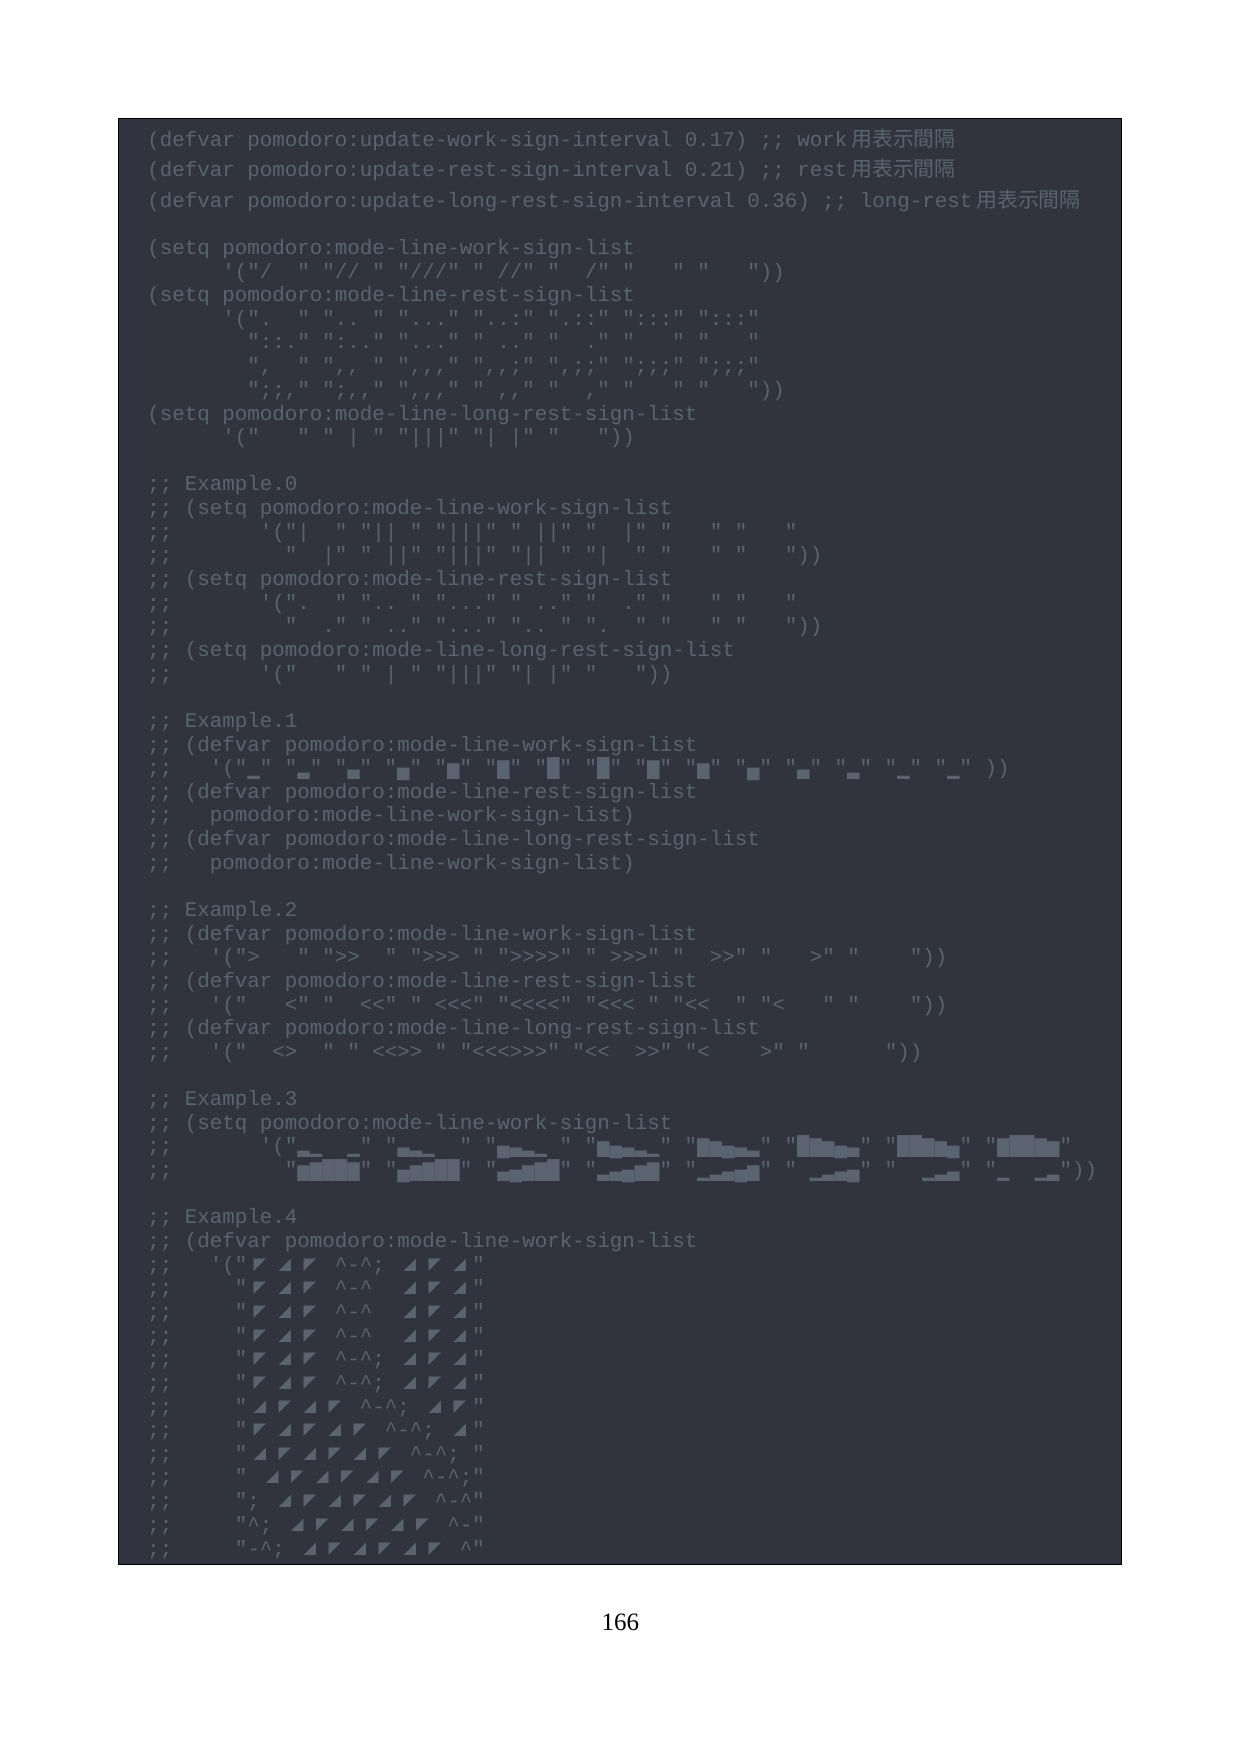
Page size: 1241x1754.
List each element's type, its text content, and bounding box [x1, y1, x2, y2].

text ;; '(" <> " " <<>> " "<<<>>>" "<< >>" "< >" " ")) [119, 1037, 1121, 1061]
text ;; '(" <" " <<" " <<<" "<<<<" "<<< " "<< " "< " " ")) [119, 990, 1121, 1013]
text ;; '("> " ">> " ">>> " ">>>>" " >>>" " >>" " >" " ")) [119, 942, 1121, 966]
text ;; pomodoro:mode-line-work-sign-list) [119, 801, 1121, 824]
text ;; '(" " " | " "|||" "| |" " ")) [119, 659, 1121, 682]
text ;; Example.3 [119, 1084, 1121, 1108]
text ;; "◤◢◤ ^-^ ◢◤◢" [119, 1273, 1121, 1297]
text ;; " ." " .." "..." ".. " ". " " " " ")) [119, 611, 1121, 635]
text ;; "◤◢◤ ^-^ ◢◤◢" [119, 1297, 1121, 1321]
text ;; " |" " ||" "|||" "|| " "| " " " " ")) [119, 540, 1121, 564]
text '(" " " | " "|||" "| |" " ")) [119, 422, 1121, 446]
text ;; '("| " "|| " "|||" " ||" " |" " " " " [119, 517, 1121, 540]
text ;; (defvar pomodoro:mode-line-long-rest-sign-list [119, 824, 1121, 848]
text ;; (defvar pomodoro:mode-line-work-sign-list [119, 1226, 1121, 1250]
text ;; '("▁" "▂" "▃" "▄" "▅" "▆" "▇" "▇" "▆" "▅" "▄" "▃" "▂" "▁" "▁" )) [119, 753, 1121, 777]
text ;; (setq pomodoro:mode-line-long-rest-sign-list [119, 635, 1121, 659]
text ;; "^; ◢◤◢◤◢◤ ^-" [119, 1510, 1121, 1533]
text ;; (defvar pomodoro:mode-line-rest-sign-list [119, 966, 1121, 990]
text ;; (defvar pomodoro:mode-line-long-rest-sign-list [119, 1013, 1121, 1037]
text (setq pomodoro:mode-line-work-sign-list [119, 233, 1121, 257]
text ;; "◤◢◤ ^-^; ◢◤◢" [119, 1368, 1121, 1392]
text ;; "◤◢◤ ^-^ ◢◤◢" [119, 1321, 1121, 1344]
text ";;," ";,," ",,," " ,," " ," " " " ")) [119, 375, 1121, 398]
text ;; " ◢◤◢◤◢◤ ^-^;" [119, 1463, 1121, 1486]
text (defvar pomodoro:update-long-rest-sign-interval 0.36) ;; long-rest用表示間隔 [119, 179, 1121, 209]
text ;; "; ◢◤◢◤◢◤ ^-^" [119, 1486, 1121, 1510]
text ;; "◤◢◤ ^-^; ◢◤◢" [119, 1344, 1121, 1368]
text ;; "▅▆▇▇▆" "▄▅▆▇▇" "▃▄▅▆▇" "▂▃▄▅▆" "▁▂▃▄▅" " ▁▂▃▄" " ▁▂▃" "▁ ▁▂")) [119, 1155, 1121, 1179]
text ;; (defvar pomodoro:mode-line-work-sign-list [119, 729, 1121, 753]
text ;; (setq pomodoro:mode-line-work-sign-list [119, 1108, 1121, 1132]
text "::." ":.." "..." " .." " ." " " " " [119, 328, 1121, 351]
text ;; '("◤◢◤ ^-^; ◢◤◢" [119, 1250, 1121, 1273]
text ;; Example.0 [119, 469, 1121, 493]
text ;; Example.2 [119, 895, 1121, 919]
text ;; (defvar pomodoro:mode-line-rest-sign-list [119, 777, 1121, 801]
text ;; (setq pomodoro:mode-line-work-sign-list [119, 493, 1121, 517]
text (setq pomodoro:mode-line-long-rest-sign-list [119, 398, 1121, 422]
text ", " ",, " ",,," ",,;" ",;;" ";;;" ";;;" [119, 351, 1121, 375]
text '(". " ".. " "..." "..:" ".::" ":::" ":::" [119, 304, 1121, 328]
text ;; '(". " ".. " "..." " .." " ." " " " " [119, 588, 1121, 611]
text ;; (setq pomodoro:mode-line-rest-sign-list [119, 564, 1121, 588]
text '("/ " "// " "///" " //" " /" " " " ")) [119, 257, 1121, 280]
text ;; '("▂▁ ▁" "▃▂▁ " "▄▃▂▁ " "▅▄▃▂▁" "▆▅▄▃▂" "▇▆▅▄▃" "▇▇▆▅▄" "▆▇▇▆▅" [119, 1132, 1121, 1155]
text ;; "◢◤◢◤◢◤ ^-^; " [119, 1439, 1121, 1463]
text ;; "◢◤◢◤ ^-^; ◢◤" [119, 1392, 1121, 1415]
text ;; (defvar pomodoro:mode-line-work-sign-list [119, 919, 1121, 942]
text ;; pomodoro:mode-line-work-sign-list) [119, 848, 1121, 871]
text ;; Example.4 [119, 1202, 1121, 1226]
text (defvar pomodoro:update-rest-sign-interval 0.21) ;; rest用表示間隔 [119, 148, 1121, 179]
text ;; "-^; ◢◤◢◤◢◤ ^" [119, 1533, 1121, 1564]
text ;; Example.1 [119, 706, 1121, 729]
text (defvar pomodoro:update-work-sign-interval 0.17) ;; work用表示間隔 [119, 119, 1121, 148]
text ;; "◤◢◤◢◤ ^-^; ◢" [119, 1415, 1121, 1439]
text (setq pomodoro:mode-line-rest-sign-list [119, 280, 1121, 304]
